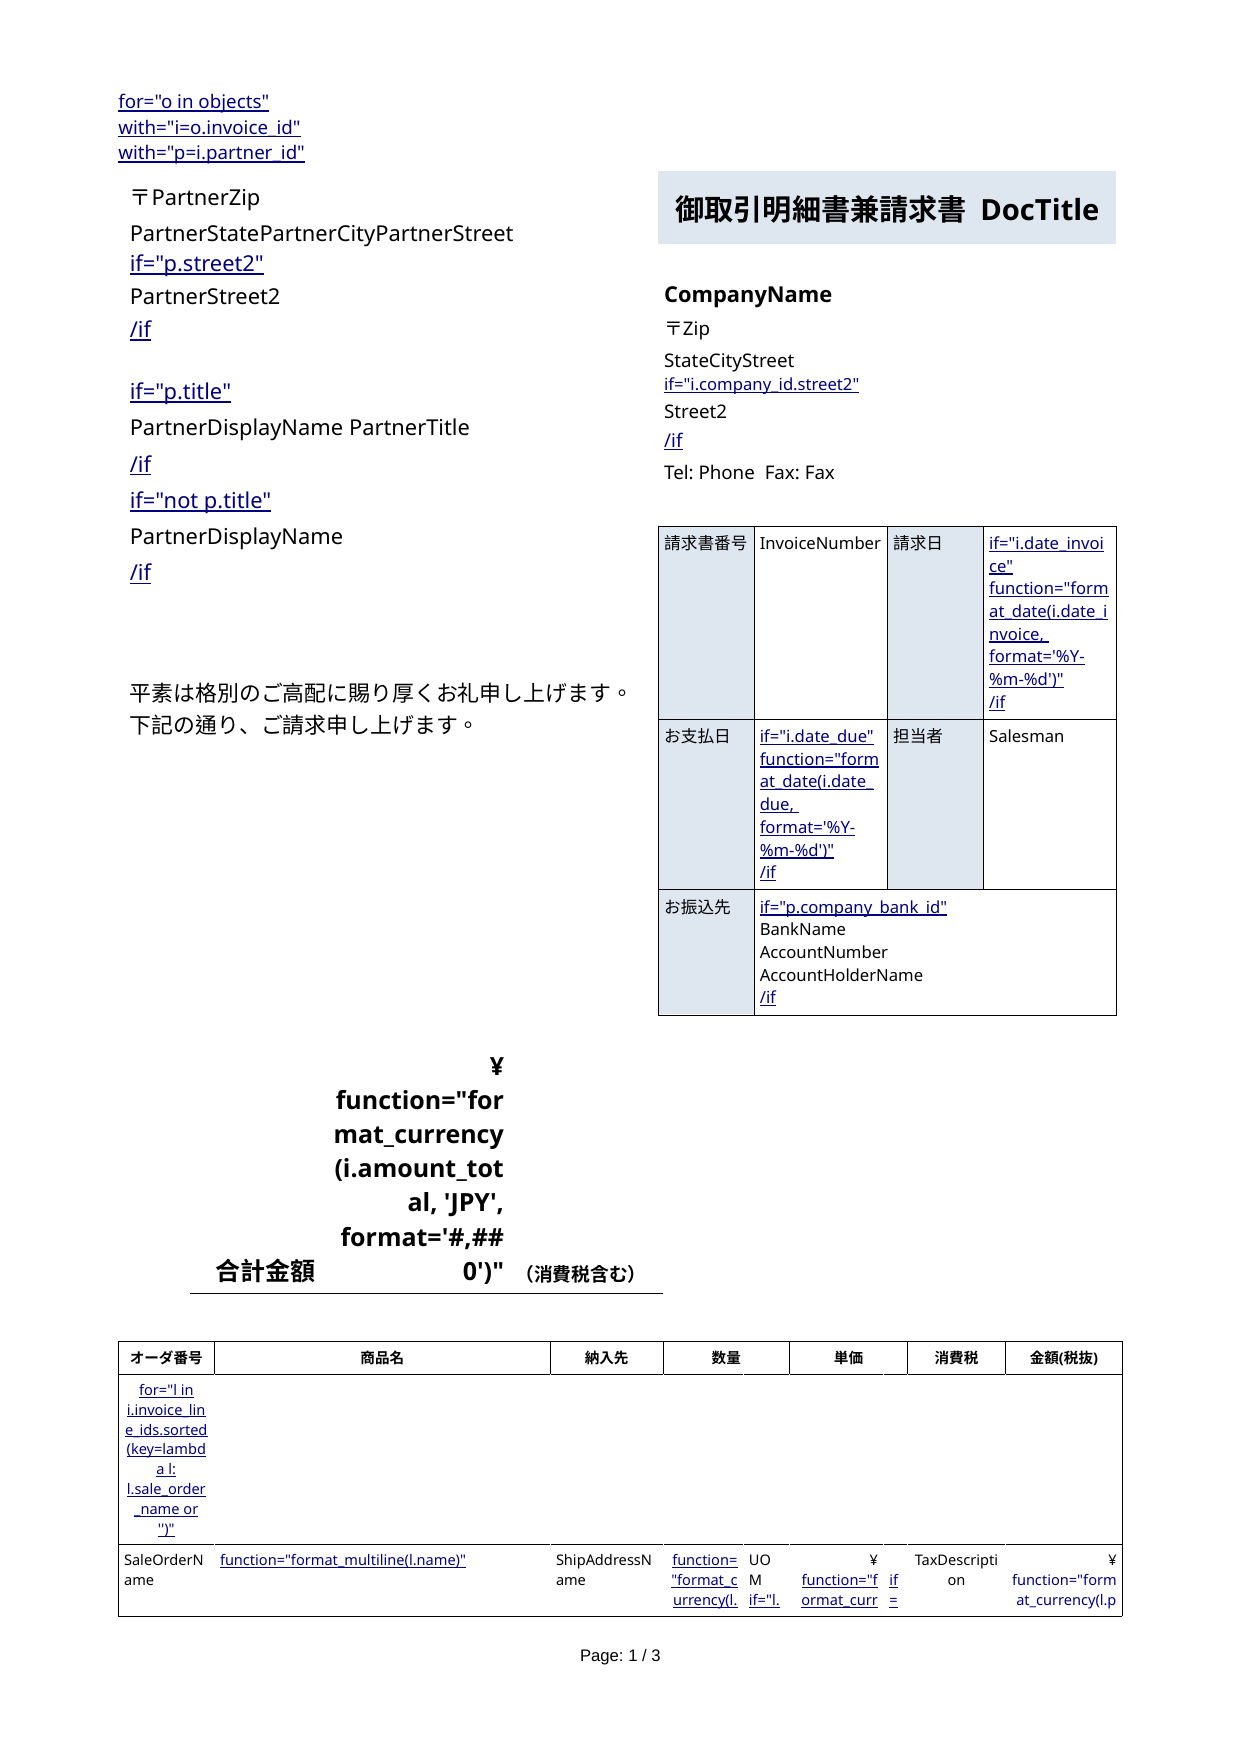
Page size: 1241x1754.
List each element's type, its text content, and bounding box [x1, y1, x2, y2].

table_cell 担当者 [888, 720, 983, 889]
table_header [118, 165, 652, 1020]
table_cell function="format_multiline(l.name)" [215, 1545, 550, 1616]
table_cell [664, 1375, 743, 1544]
table_cell [908, 1375, 1005, 1544]
table_cell Salesman [984, 720, 1116, 889]
table_cell ShipAddressName [551, 1545, 663, 1616]
table_header 請求書番号 [659, 527, 754, 719]
table_header 数量 [664, 1342, 789, 1374]
table_cell [744, 1375, 789, 1544]
table_cell UOM if="l. [744, 1545, 789, 1616]
table_header 平素は格別のご高配に賜り厚くお礼申し上げます。 下記の通り、ご請求申し上げます。 [124, 596, 647, 820]
table_header 商品名 [215, 1342, 550, 1374]
table_header 御取引明細書兼請求書 DocTitle [658, 171, 1116, 244]
table_header オーダ番号 [119, 1342, 214, 1374]
table_header 単価 [790, 1342, 907, 1374]
table_header 〒PartnerZip PartnerStatePartnerCityPartnerStreet if="p.street2" PartnerStreet2 /if if="p.title" PartnerDisplayName PartnerTitle /if if="not p.title" PartnerDisplayName /if [124, 171, 596, 596]
table_cell ¥ function="format_currency(l.p [1006, 1545, 1122, 1616]
table_cell if="i.date_due" function="format_date(i.date_due, format='%Y-%m-%d')" /if [755, 720, 887, 889]
table_cell [790, 1375, 883, 1544]
text with="p=i.partner_id" [118, 139, 1122, 165]
table_cell [884, 1375, 907, 1544]
table_cell [1006, 1375, 1122, 1544]
table_cell function="format_currency(l. [664, 1545, 743, 1616]
table_cell お支払日 [659, 720, 754, 889]
table_cell TaxDescription [908, 1545, 1005, 1616]
table_header ¥ function="format_currency(i.amount_total, 'JPY', format='#,##0')" [321, 1043, 509, 1293]
table_header 納入先 [551, 1342, 663, 1374]
table_cell if="p.company_bank_id" BankName AccountNumber AccountHolderName /if [755, 890, 1116, 1014]
table_header 金額(税抜) [1006, 1342, 1122, 1374]
table_header [653, 165, 1122, 1020]
table_cell お振込先 [659, 890, 754, 1014]
table_header 消費税 [908, 1342, 1005, 1374]
table_cell if= [884, 1545, 907, 1616]
table_header InvoiceNumber [755, 527, 887, 719]
table_header 合計金額 [190, 1043, 321, 1293]
table_header if="i.date_invoice" function="format_date(i.date_invoice, format='%Y-%m-%d')" /if [984, 527, 1116, 719]
table_cell [551, 1375, 663, 1544]
table_header （消費税含む） [510, 1043, 663, 1293]
table_cell [215, 1375, 550, 1544]
table_header 請求日 [888, 527, 983, 719]
text for="o in objects" [118, 88, 1122, 114]
table_cell SaleOrderName [119, 1545, 214, 1616]
table_cell ¥ function="format_curr [790, 1545, 883, 1616]
table_cell CompanyName 〒Zip StateCityStreet if="i.company_id.street2" Street2 /if Tel: Phone Fax: Fax [658, 244, 1116, 526]
table_cell for="l in i.invoice_line_ids.sorted(key=lambda l: l.sale_order_name or '')" [119, 1375, 214, 1544]
text with="i=o.invoice_id" [118, 114, 1122, 139]
